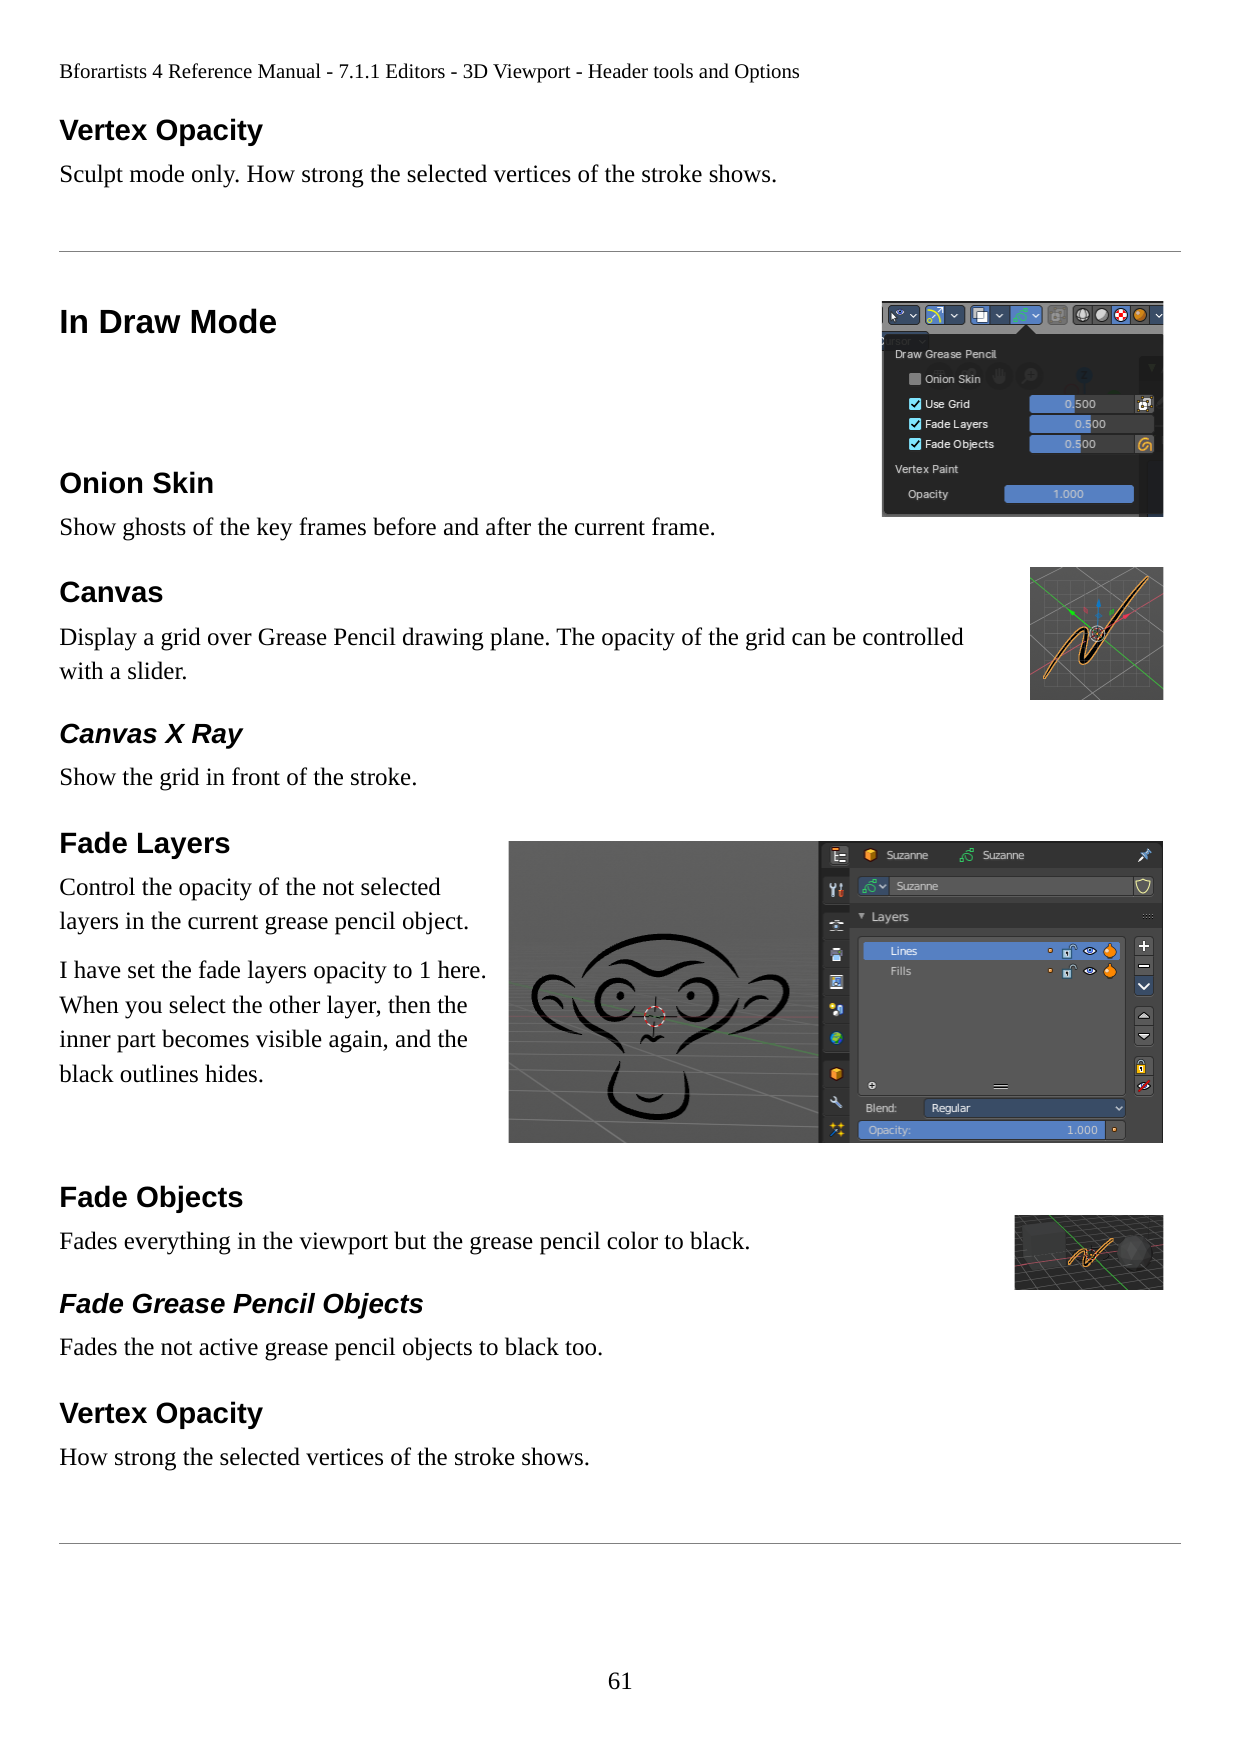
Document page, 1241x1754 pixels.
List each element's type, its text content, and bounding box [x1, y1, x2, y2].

subtitle Canvas X Ray [59, 718, 1181, 749]
subtitle Vertex Opacity [59, 1396, 1181, 1430]
subtitle Onion Skin [59, 466, 881, 499]
picture [1030, 567, 1164, 700]
text Fades everything in the viewport but the grease pencil color to black. [59, 1226, 1014, 1255]
subtitle In Draw Mode [59, 302, 881, 340]
text Show ghosts of the key frames before and after the current frame. [59, 512, 1181, 541]
text Control the opacity of the not selected layers in the current grease pencil object. [59, 872, 508, 935]
text Fades the not active grease pencil objects to black too. [59, 1332, 1181, 1361]
text Display a grid over Grease Pencil drawing plane. The opacity of the grid can be controlled with a slider. [59, 622, 1030, 685]
picture [508, 841, 1164, 1143]
subtitle Fade Grease Pencil Objects [59, 1288, 1181, 1320]
subtitle Canvas [59, 575, 1030, 609]
subtitle [1164, 575, 1181, 609]
picture [881, 301, 1164, 517]
picture [1014, 1215, 1164, 1290]
text Sculpt mode only. How strong the selected vertices of the stroke shows. [59, 159, 1181, 188]
subtitle Vertex Opacity [59, 113, 1181, 146]
subtitle Fade Objects [59, 1180, 1181, 1214]
text I have set the fade layers opacity to 1 here. When you select the other layer, then the inner part becomes visible again, and the black outlines hides. [59, 956, 508, 1088]
text How strong the selected vertices of the stroke shows. [59, 1442, 1181, 1471]
subtitle [1164, 302, 1181, 340]
text Show the grid in front of the stroke. [59, 762, 1181, 791]
subtitle [1164, 466, 1181, 499]
subtitle Fade Layers [59, 826, 1181, 859]
